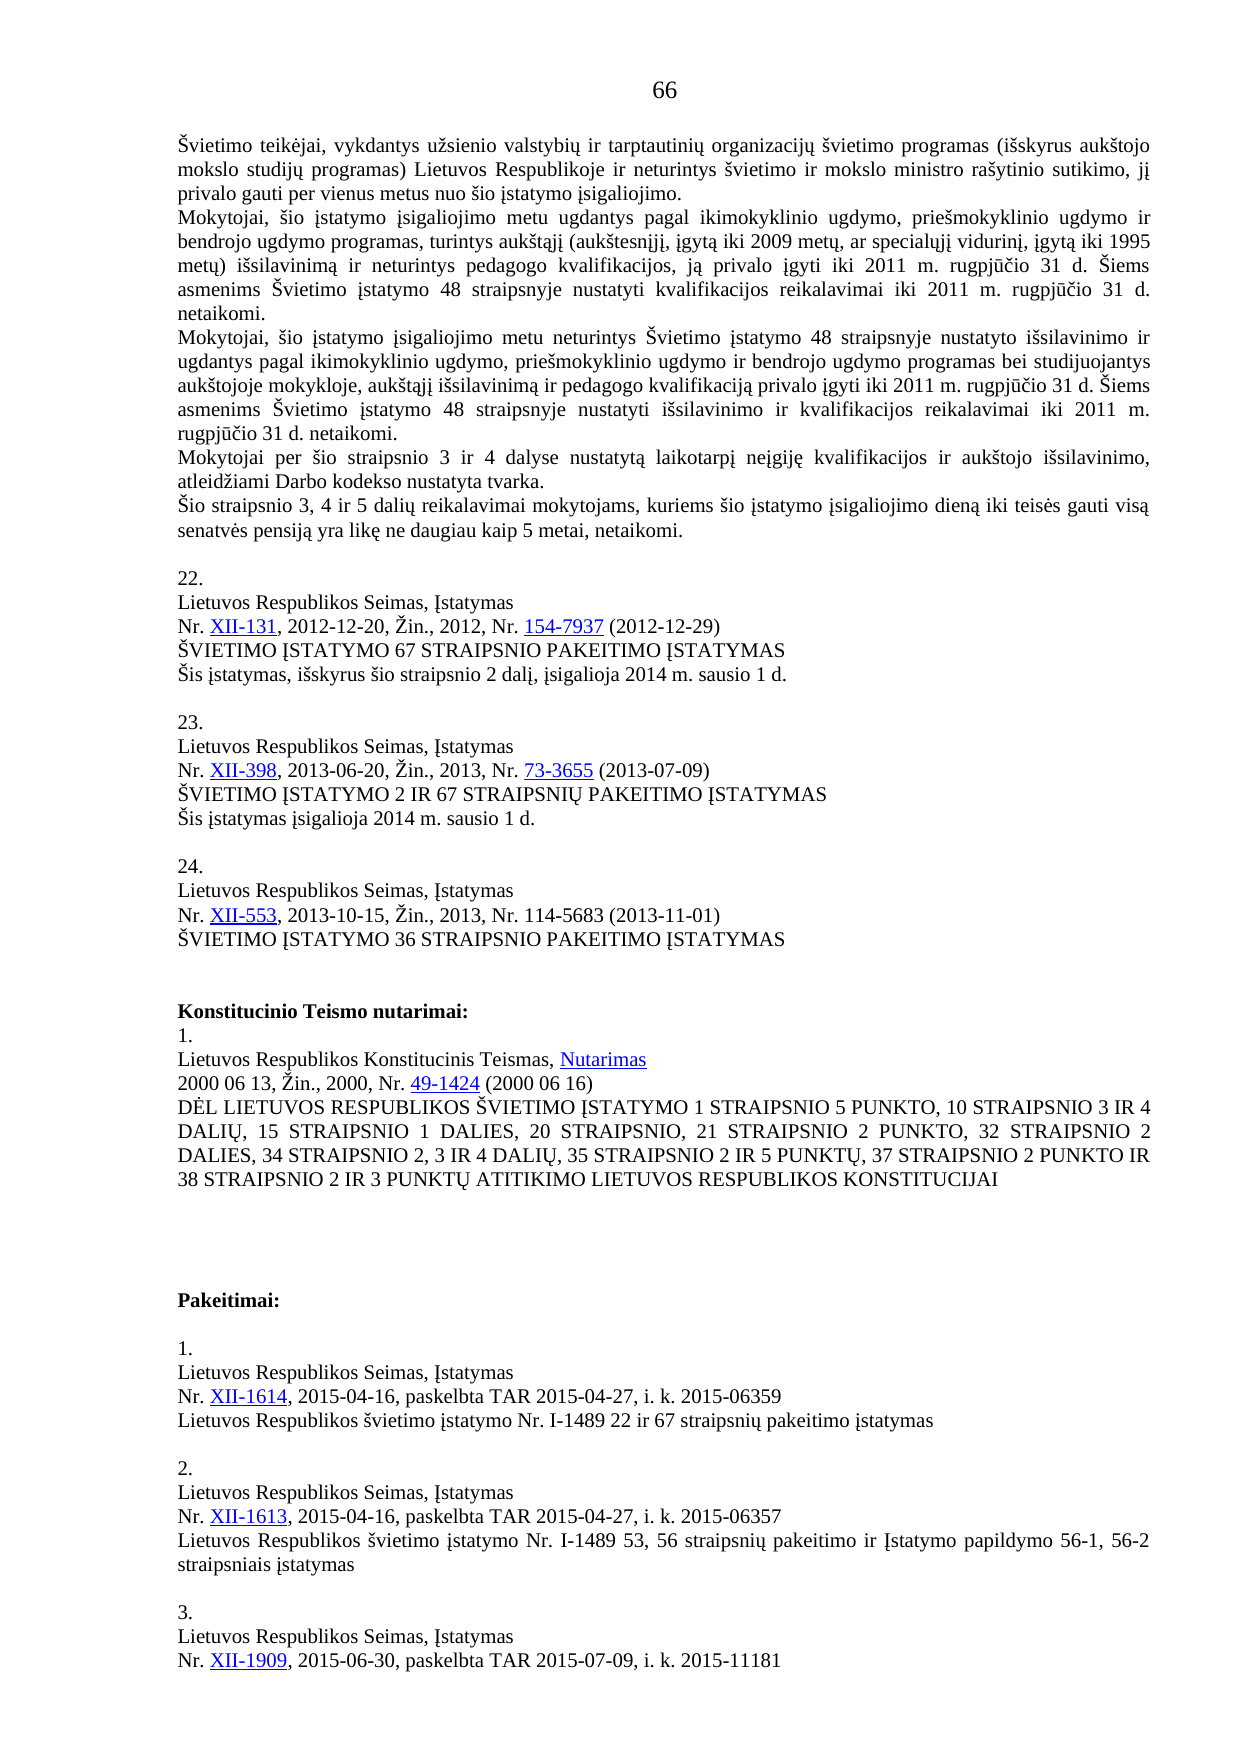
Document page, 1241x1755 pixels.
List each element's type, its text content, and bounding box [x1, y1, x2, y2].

text Lietuvos Respublikos Konstitucinis Teismas, Nutarimas [177, 1047, 1152, 1071]
text Lietuvos Respublikos Seimas, Įstatymas [177, 1480, 1152, 1504]
text Mokytojai, šio įstatymo įsigaliojimo metu ugdantys pagal ikimokyklinio ugdymo, priešmokyklinio ugdymo ir bendrojo ugdymo programas, turintys aukštąjį (aukštesnįjį, įgytą iki 2009 metų, ar specialųjį vidurinį, įgytą iki 1995 metų) išsilavinimą ir neturintys pedagogo kvalifikacijos, ją privalo įgyti iki 2011 m. rugpjūčio 31 d. Šiems asmenims Švietimo įstatymo 48 straipsnyje nustatyti kvalifikacijos reikalavimai iki 2011 m. rugpjūčio 31 d. netaikomi. [177, 205, 1152, 325]
text 22. [177, 566, 1152, 590]
text ŠVIETIMO ĮSTATYMO 36 STRAIPSNIO PAKEITIMO ĮSTATYMAS [177, 927, 1152, 951]
text 2000 06 13, Žin., 2000, Nr. 49-1424 (2000 06 16) [177, 1071, 1152, 1095]
text 1. [177, 1023, 1152, 1047]
text Lietuvos Respublikos Seimas, Įstatymas [177, 590, 1152, 614]
text Šio straipsnio 3, 4 ir 5 dalių reikalavimai mokytojams, kuriems šio įstatymo įsigaliojimo dieną iki teisės gauti visą senatvės pensiją yra likę ne daugiau kaip 5 metai, netaikomi. [177, 493, 1152, 542]
text 24. [177, 854, 1152, 878]
text 23. [177, 710, 1152, 734]
text Švietimo teikėjai, vykdantys užsienio valstybių ir tarptautinių organizacijų švietimo programas (išskyrus aukštojo mokslo studijų programas) Lietuvos Respublikoje ir neturintys švietimo ir mokslo ministro rašytinio sutikimo, jį privalo gauti per vienus metus nuo šio įstatymo įsigaliojimo. [177, 132, 1152, 205]
text ŠVIETIMO ĮSTATYMO 2 IR 67 STRAIPSNIŲ PAKEITIMO ĮSTATYMAS [177, 782, 1152, 806]
text Nr. XII-553, 2013-10-15, Žin., 2013, Nr. 114-5683 (2013-11-01) [177, 902, 1152, 927]
text Lietuvos Respublikos Seimas, Įstatymas [177, 878, 1152, 902]
text 2. [177, 1456, 1152, 1480]
text Lietuvos Respublikos švietimo įstatymo Nr. I-1489 53, 56 straipsnių pakeitimo ir Įstatymo papildymo 56-1, 56-2 straipsniais įstatymas [177, 1528, 1152, 1576]
text Nr. XII-398, 2013-06-20, Žin., 2013, Nr. 73-3655 (2013-07-09) [177, 758, 1152, 782]
text DĖL LIETUVOS RESPUBLIKOS ŠVIETIMO ĮSTATYMO 1 STRAIPSNIO 5 PUNKTO, 10 STRAIPSNIO 3 IR 4 DALIŲ, 15 STRAIPSNIO 1 DALIES, 20 STRAIPSNIO, 21 STRAIPSNIO 2 PUNKTO, 32 STRAIPSNIO 2 DALIES, 34 STRAIPSNIO 2, 3 IR 4 DALIŲ, 35 STRAIPSNIO 2 IR 5 PUNKTŲ, 37 STRAIPSNIO 2 PUNKTO IR 38 STRAIPSNIO 2 IR 3 PUNKTŲ ATITIKIMO LIETUVOS RESPUBLIKOS KONSTITUCIJAI [177, 1095, 1152, 1191]
text Lietuvos Respublikos švietimo įstatymo Nr. I-1489 22 ir 67 straipsnių pakeitimo įstatymas [177, 1408, 1152, 1432]
text Šis įstatymas įsigalioja 2014 m. sausio 1 d. [177, 806, 1152, 830]
text ŠVIETIMO ĮSTATYMO 67 STRAIPSNIO PAKEITIMO ĮSTATYMAS [177, 638, 1152, 662]
text Nr. XII-1613, 2015-04-16, paskelbta TAR 2015-04-27, i. k. 2015-06357 [177, 1504, 1152, 1528]
text Lietuvos Respublikos Seimas, Įstatymas [177, 1624, 1152, 1648]
text Mokytojai per šio straipsnio 3 ir 4 dalyse nustatytą laikotarpį neįgiję kvalifikacijos ir aukštojo išsilavinimo, atleidžiami Darbo kodekso nustatyta tvarka. [177, 445, 1152, 493]
text Nr. XII-1909, 2015-06-30, paskelbta TAR 2015-07-09, i. k. 2015-11181 [177, 1648, 1152, 1672]
text Nr. XII-1614, 2015-04-16, paskelbta TAR 2015-04-27, i. k. 2015-06359 [177, 1384, 1152, 1408]
text 1. [177, 1336, 1152, 1360]
text 3. [177, 1600, 1152, 1624]
text Šis įstatymas, išskyrus šio straipsnio 2 dalį, įsigalioja 2014 m. sausio 1 d. [177, 662, 1152, 686]
text Nr. XII-131, 2012-12-20, Žin., 2012, Nr. 154-7937 (2012-12-29) [177, 614, 1152, 638]
text Konstitucinio Teismo nutarimai: [177, 999, 1152, 1023]
text Lietuvos Respublikos Seimas, Įstatymas [177, 1360, 1152, 1384]
text Pakeitimai: [177, 1287, 1152, 1312]
text Lietuvos Respublikos Seimas, Įstatymas [177, 734, 1152, 758]
text Mokytojai, šio įstatymo įsigaliojimo metu neturintys Švietimo įstatymo 48 straipsnyje nustatyto išsilavinimo ir ugdantys pagal ikimokyklinio ugdymo, priešmokyklinio ugdymo ir bendrojo ugdymo programas bei studijuojantys aukštojoje mokykloje, aukštąjį išsilavinimą ir pedagogo kvalifikaciją privalo įgyti iki 2011 m. rugpjūčio 31 d. Šiems asmenims Švietimo įstatymo 48 straipsnyje nustatyti išsilavinimo ir kvalifikacijos reikalavimai iki 2011 m. rugpjūčio 31 d. netaikomi. [177, 325, 1152, 445]
